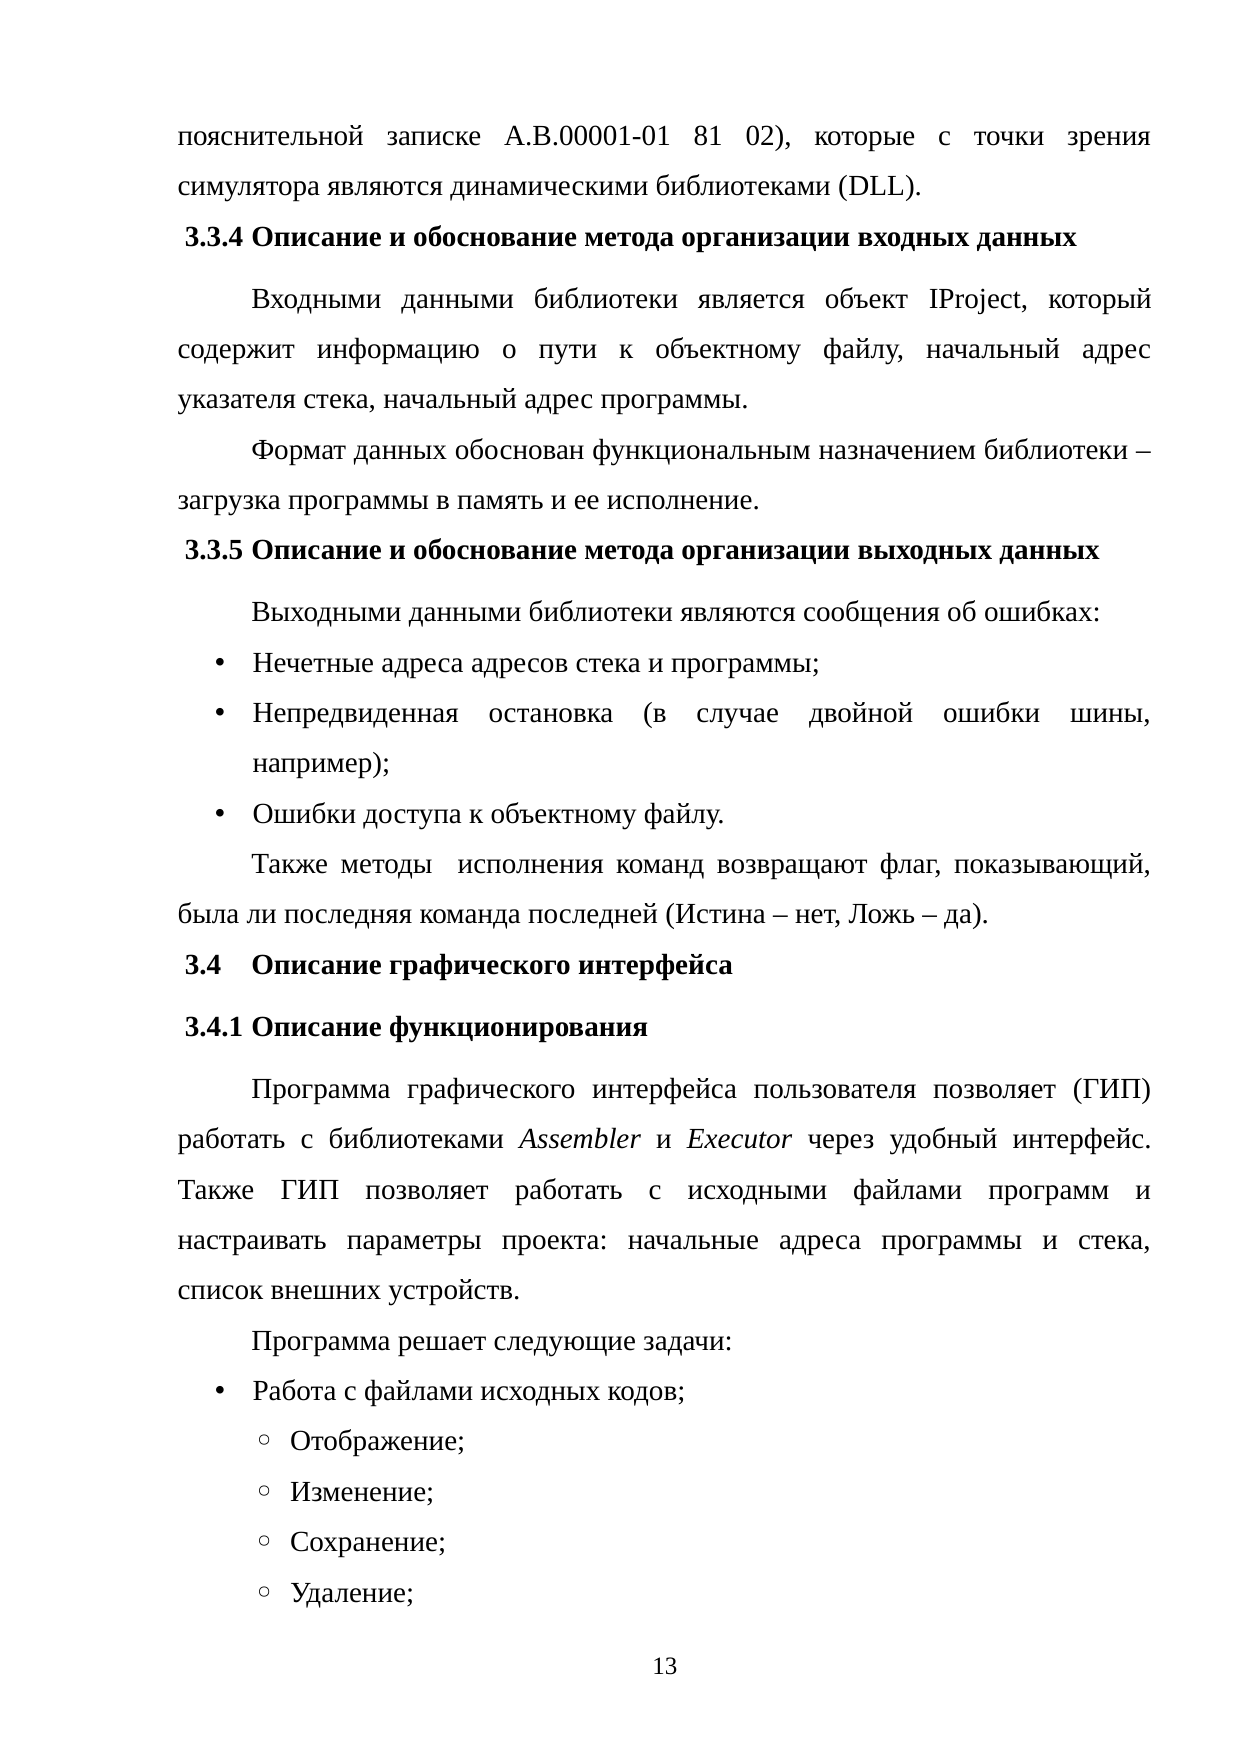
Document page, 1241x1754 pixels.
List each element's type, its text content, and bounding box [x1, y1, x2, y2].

text Программа графического интерфейса пользователя позволяет (ГИП) работать с библиотеками Assembler и Executor через удобный интерфейс. Также ГИП позволяет работать с исходными файлами программ и настраивать параметры проекта: начальные адреса программы и стека, список внешних устройств. [177, 1071, 1152, 1306]
list Отображение; [252, 1423, 1152, 1457]
list Нечетные адреса адресов стека и программы; [215, 645, 1152, 678]
list Сохранение; [252, 1524, 1152, 1558]
text Выходными данными библиотеки являются сообщения об ошибках: [177, 594, 1152, 628]
text Программа решает следующие задачи: [177, 1323, 1152, 1356]
list Работа с файлами исходных кодов; [215, 1373, 1152, 1407]
subtitle Описание функционирования [177, 1009, 1152, 1043]
list Изменение; [252, 1474, 1152, 1507]
subtitle Описание и обоснование метода организации выходных данных [177, 532, 1152, 566]
subtitle Описание графического интерфейса [177, 947, 1152, 981]
list Удаление; [252, 1575, 1152, 1608]
list Непредвиденная остановка (в случае двойной ошибки шины, например); [215, 695, 1152, 779]
list Ошибки доступа к объектному файлу. [215, 796, 1152, 829]
text Входными данными библиотеки является объект IProject, который содержит информацию о пути к объектному файлу, начальный адрес указателя стека, начальный адрес программы. [177, 281, 1152, 415]
subtitle Описание и обоснование метода организации входных данных [177, 219, 1152, 252]
text Также методы исполнения команд возвращают флаг, показывающий, была ли последняя команда последней (Истина – нет, Ложь – да). [177, 846, 1152, 930]
text Формат данных обоснован функциональным назначением библиотеки – загрузка программы в память и ее исполнение. [177, 432, 1152, 516]
text пояснительной записке А.В.00001-01 81 02), которые с точки зрения симулятора являются динамическими библиотеками (DLL). [177, 118, 1152, 202]
